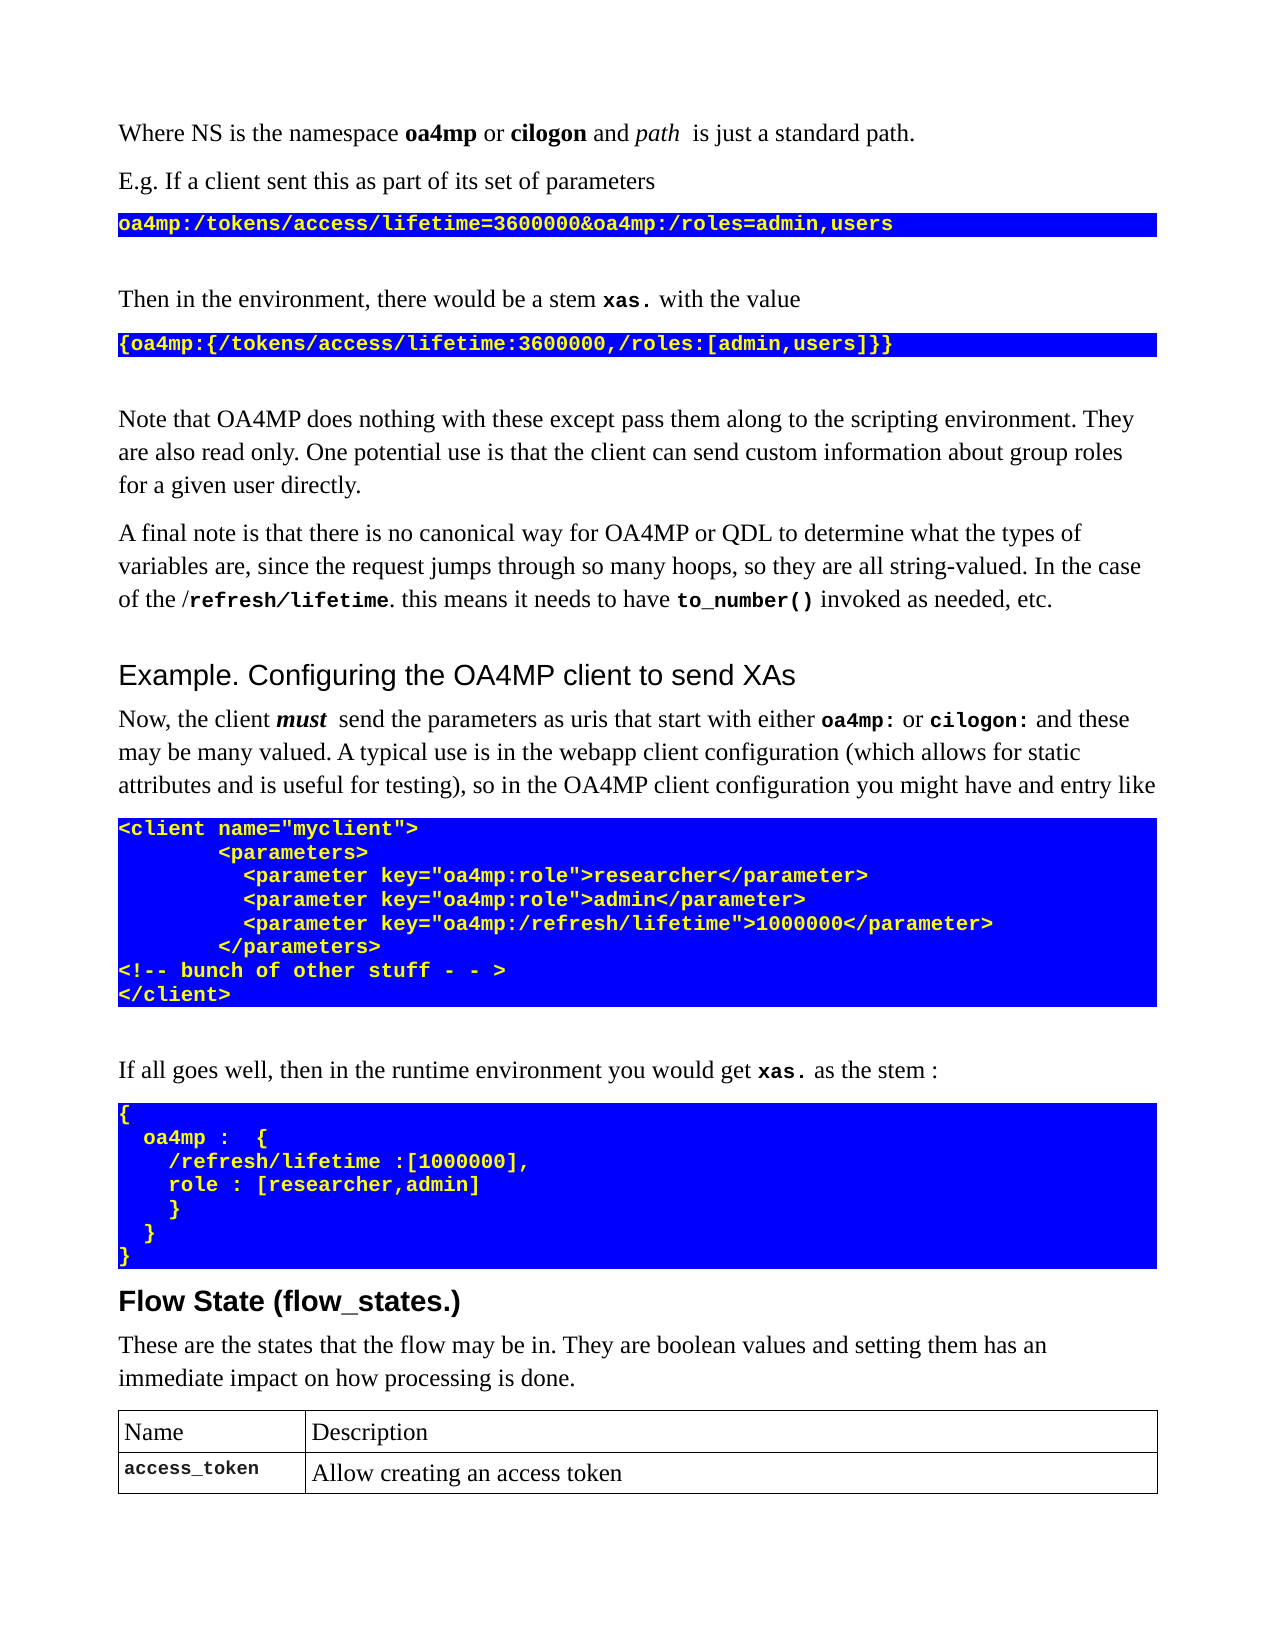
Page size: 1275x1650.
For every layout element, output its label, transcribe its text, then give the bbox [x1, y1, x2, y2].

text {oa4mp:{/tokens/access/lifetime:3600000,/roles:[admin,users]}} [118, 333, 1157, 357]
text <parameter key="oa4mp:role">researcher</parameter> [118, 865, 1157, 889]
text If all goes well, then in the runtime environment you would get xas. as the stem : [118, 1055, 1157, 1084]
text Now, the client must send the parameters as uris that start with either oa4mp: or cilogon: and these may be many valued. A typical use is in the webapp client configuration (which allows for static attributes and is useful for testing), so in the OA4MP client configuration you might have and entry like [118, 704, 1157, 799]
text Note that OA4MP does nothing with these except pass them along to the scripting environment. They are also read only. One potential use is that the client can send custom information about group roles for a given user directly. [118, 404, 1157, 499]
text These are the states that the flow may be in. They are boolean values and setting them has an immediate impact on how processing is done. [118, 1330, 1157, 1392]
text Then in the environment, there would be a stem xas. with the value [118, 284, 1157, 314]
text role : [researcher,admin] [118, 1174, 1157, 1198]
text <client name="myclient"> [118, 818, 1157, 842]
text Where NS is the namespace oa4mp or cilogon and path is just a standard path. [118, 118, 1157, 147]
text <parameter key="oa4mp:/refresh/lifetime">1000000</parameter> [118, 913, 1157, 936]
table_cell Allow creating an access token [306, 1453, 1157, 1493]
text </parameters> [118, 936, 1157, 960]
text <!-- bunch of other stuff - - > [118, 960, 1157, 984]
text </client> [118, 984, 1157, 1007]
subtitle Example. Configuring the OA4MP client to send XAs [118, 658, 1157, 691]
text } [118, 1222, 1157, 1245]
text /refresh/lifetime :[1000000], [118, 1151, 1157, 1174]
text oa4mp:/tokens/access/lifetime=3600000&oa4mp:/roles=admin,users [118, 213, 1157, 237]
text <parameters> [118, 842, 1157, 865]
text oa4mp : { [118, 1127, 1157, 1151]
table_header Name [119, 1411, 305, 1452]
table_cell access_token [119, 1453, 305, 1493]
subtitle Flow State (flow_states.) [118, 1283, 1157, 1317]
text } [118, 1198, 1157, 1222]
table_header Description [306, 1411, 1157, 1452]
text A final note is that there is no canonical way for OA4MP or QDL to determine what the types of variables are, since the request jumps through so many hoops, so they are all string-valued. In the case of the /refresh/lifetime. this means it needs to have to_number() invoked as needed, etc. [118, 518, 1157, 614]
text <parameter key="oa4mp:role">admin</parameter> [118, 889, 1157, 913]
text } [118, 1245, 1157, 1269]
text E.g. If a client sent this as part of its set of parameters [118, 166, 1157, 194]
text { [118, 1103, 1157, 1127]
